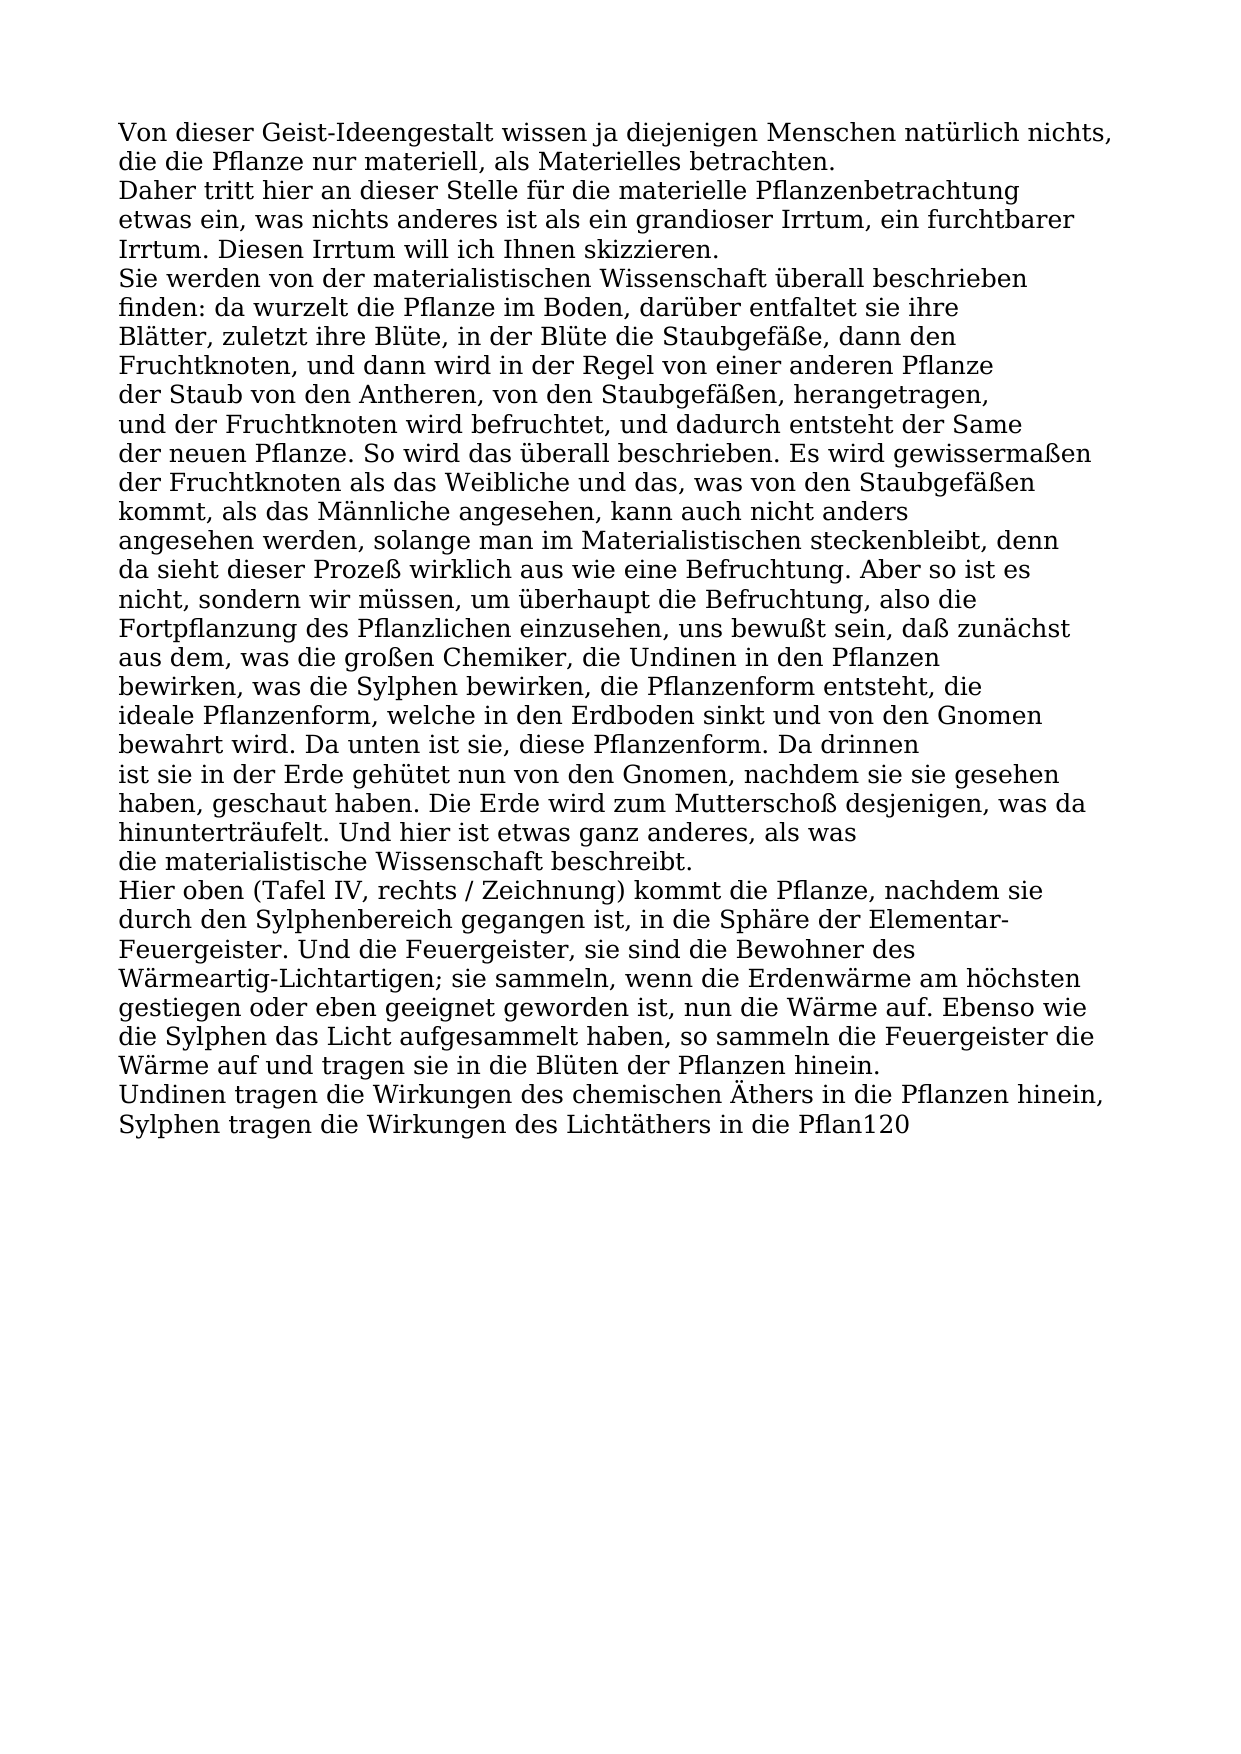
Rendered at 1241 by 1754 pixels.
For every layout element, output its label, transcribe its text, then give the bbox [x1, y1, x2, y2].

text Von dieser Geist-Ideengestalt wissen ja diejenigen Menschen natürlich nichts, die die Pflanze nur materiell, als Materielles betrachten. [118, 118, 1122, 176]
text angesehen werden, solange man im Materialistischen steckenbleibt, denn [118, 526, 1122, 556]
text Blätter, zuletzt ihre Blüte, in der Blüte die Staubgefäße, dann den [118, 322, 1122, 351]
text Hier oben (Tafel IV, rechts / Zeichnung) kommt die Pflanze, nachdem sie durch den Sylphenbereich gegangen ist, in die Sphäre der Elementar-Feuergeister. Und die Feuergeister, sie sind die Bewohner des [118, 876, 1122, 964]
text da sieht dieser Prozeß wirklich aus wie eine Befruchtung. Aber so ist es [118, 556, 1122, 585]
text ideale Pflanzenform, welche in den Erdboden sinkt und von den Gnomen bewahrt wird. Da unten ist sie, diese Pflanzenform. Da drinnen [118, 701, 1122, 760]
text Fruchtknoten, und dann wird in der Regel von einer anderen Pflanze [118, 351, 1122, 381]
text nicht, sondern wir müssen, um überhaupt die Befruchtung, also die [118, 585, 1122, 614]
text und der Fruchtknoten wird befruchtet, und dadurch entsteht der Same [118, 410, 1122, 439]
text der neuen Pflanze. So wird das überall beschrieben. Es wird gewissermaßen der Fruchtknoten als das Weibliche und das, was von den Staubgefäßen kommt, als das Männliche angesehen, kann auch nicht anders [118, 439, 1122, 526]
text ist sie in der Erde gehütet nun von den Gnomen, nachdem sie sie gesehen haben, geschaut haben. Die Erde wird zum Mutterschoß desjenigen, was da hinunterträufelt. Und hier ist etwas ganz anderes, als was [118, 760, 1122, 847]
text Daher tritt hier an dieser Stelle für die materielle Pflanzenbetrachtung [118, 176, 1122, 206]
text die materialistische Wissenschaft beschreibt. [118, 847, 1122, 876]
text Undinen tragen die Wirkungen des chemischen Äthers in die Pflanzen hinein, Sylphen tragen die Wirkungen des Lichtäthers in die Pflan120 [118, 1081, 1122, 1139]
text bewirken, was die Sylphen bewirken, die Pflanzenform entsteht, die [118, 672, 1122, 701]
text Wärmeartig-Lichtartigen; sie sammeln, wenn die Erdenwärme am höchsten gestiegen oder eben geeignet geworden ist, nun die Wärme auf. Ebenso wie die Sylphen das Licht aufgesammelt haben, so sammeln die Feuergeister die Wärme auf und tragen sie in die Blüten der Pflanzen hinein. [118, 964, 1122, 1081]
text der Staub von den Antheren, von den Staubgefäßen, herangetragen, [118, 381, 1122, 410]
text etwas ein, was nichts anderes ist als ein grandioser Irrtum, ein furchtbarer Irrtum. Diesen Irrtum will ich Ihnen skizzieren. [118, 206, 1122, 264]
text Fortpflanzung des Pflanzlichen einzusehen, uns bewußt sein, daß zunächst aus dem, was die großen Chemiker, die Undinen in den Pflanzen [118, 614, 1122, 672]
text Sie werden von der materialistischen Wissenschaft überall beschrieben finden: da wurzelt die Pflanze im Boden, darüber entfaltet sie ihre [118, 264, 1122, 322]
